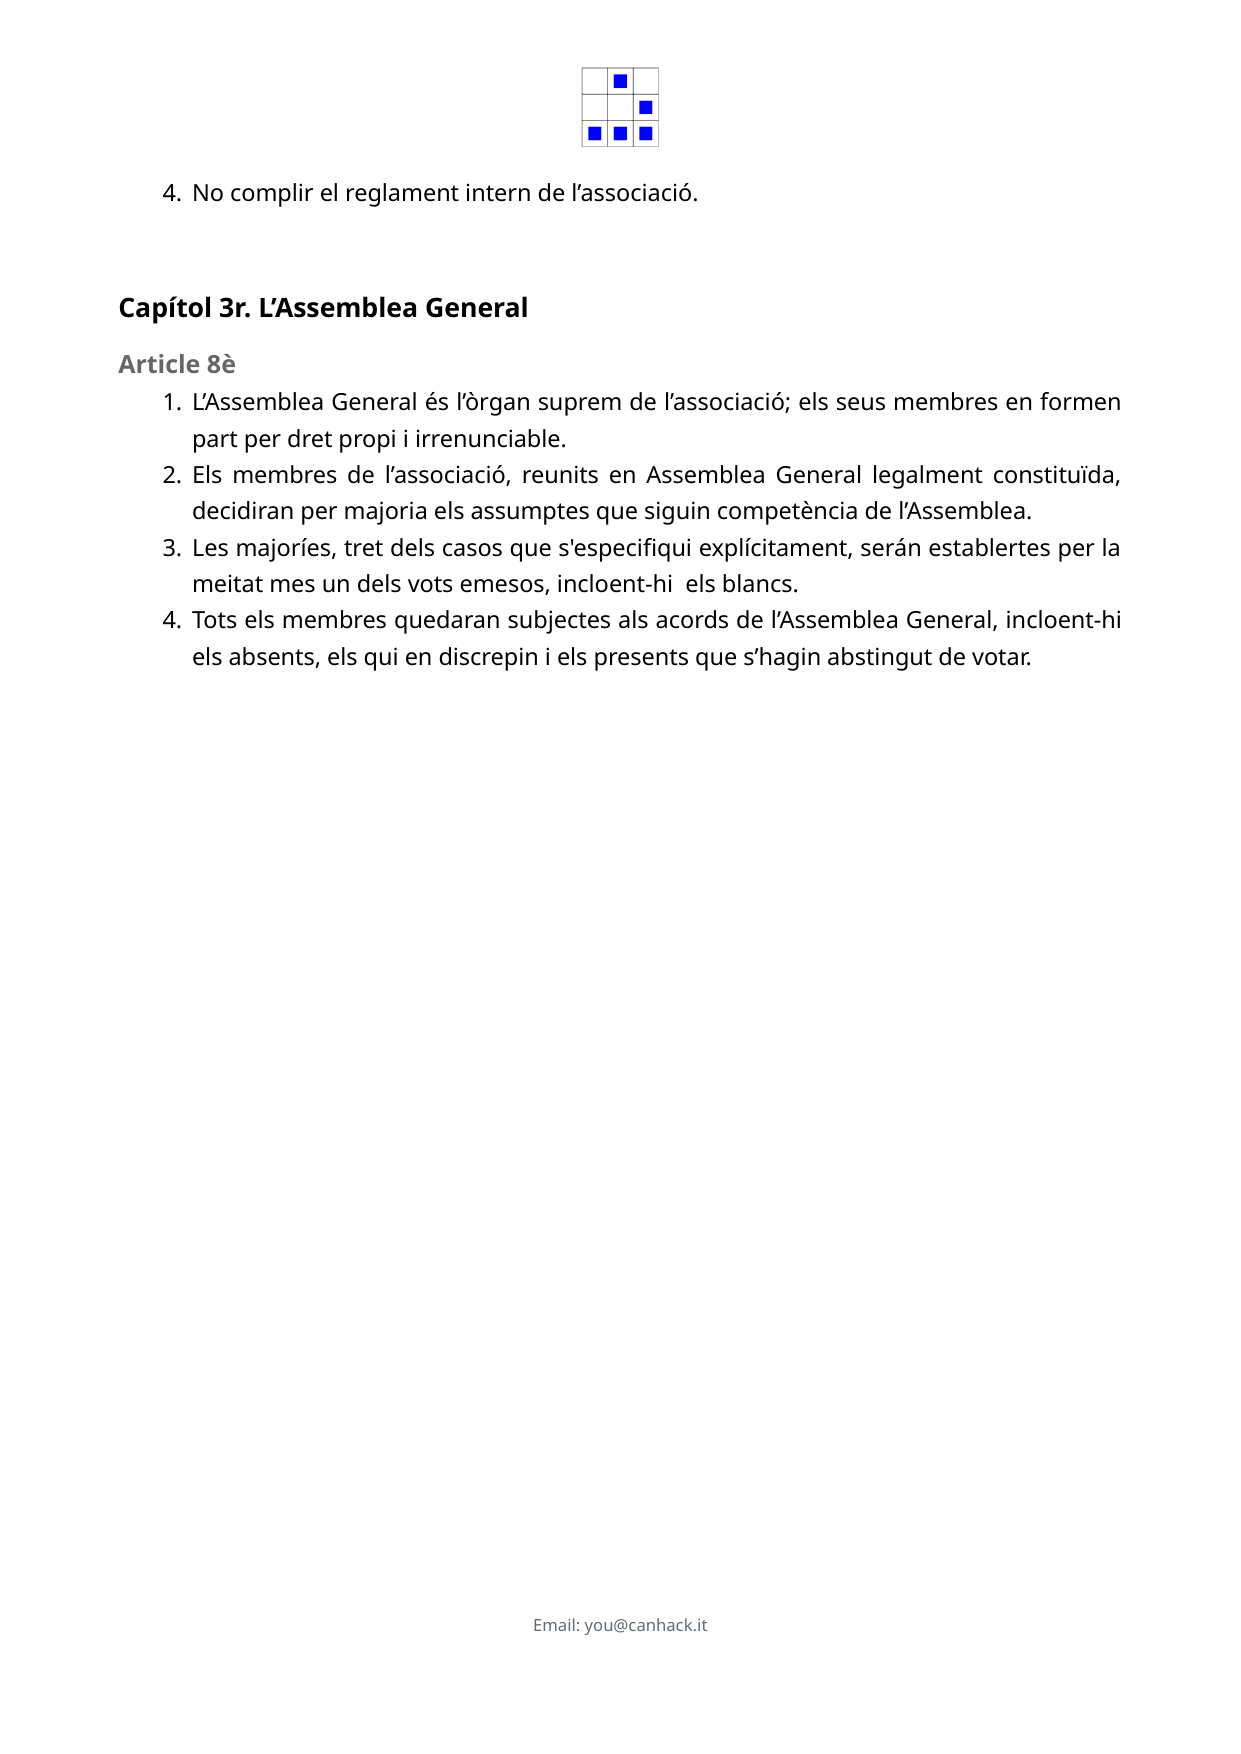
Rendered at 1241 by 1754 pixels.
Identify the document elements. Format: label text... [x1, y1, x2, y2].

list L’Assemblea General és l’òrgan suprem de l’associació; els seus membres en formen part per dret propi i irrenunciable. [162, 386, 1122, 454]
subtitle Capítol 3r. L’Assemblea General [118, 289, 1122, 325]
list Les majoríes, tret dels casos que s'especifiqui explícitament, serán establertes per la meitat mes un dels vots emesos, incloent-hi els blancs. [162, 531, 1122, 599]
list Els membres de l’associació, reunits en Assemblea General legalment constituïda, decidiran per majoria els assumptes que siguin competència de l’Assemblea. [162, 458, 1122, 527]
list No complir el reglament intern de l’associació. [162, 176, 1122, 208]
subtitle Article 8è [118, 347, 1122, 381]
list Tots els membres quedaran subjectes als acords de l’Assemblea General, incloent-hi els absents, els qui en discrepin i els presents que s’hagin abstingut de votar. [162, 604, 1122, 672]
picture [581, 67, 659, 147]
